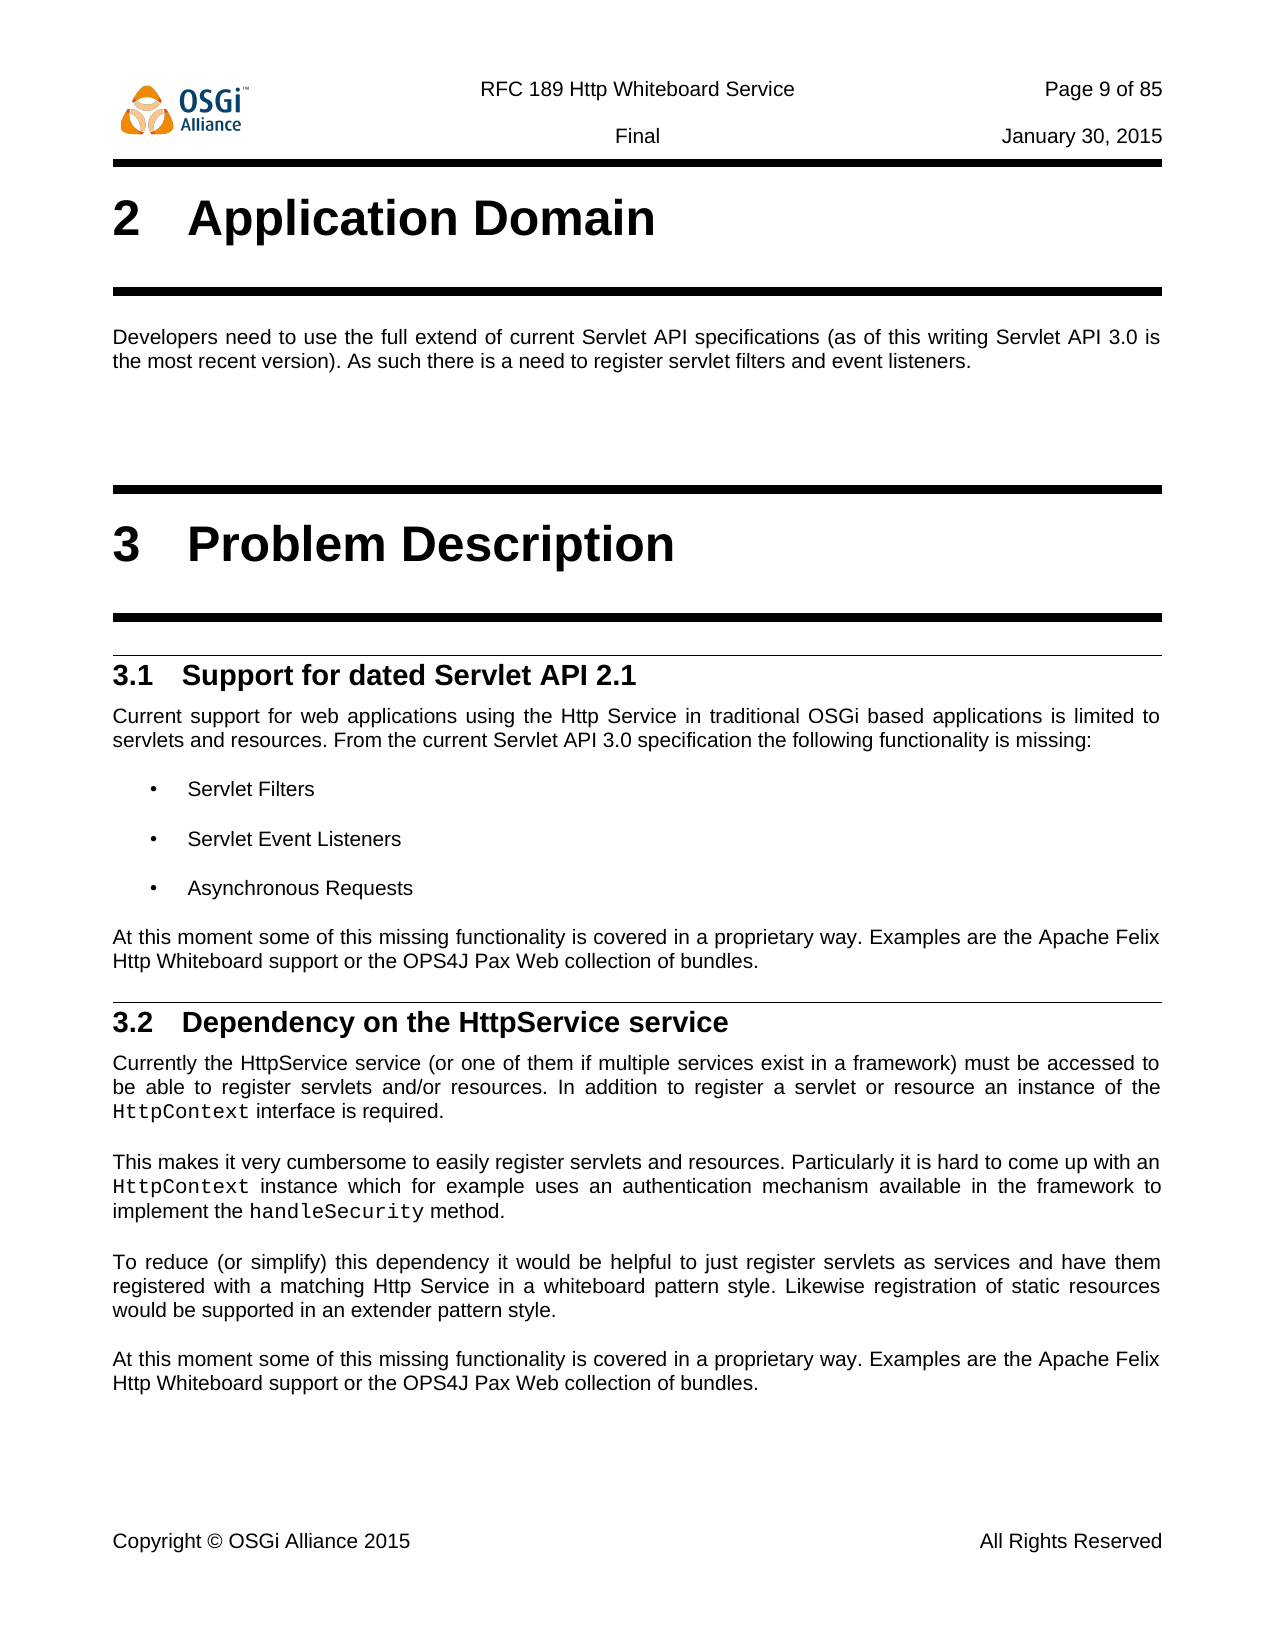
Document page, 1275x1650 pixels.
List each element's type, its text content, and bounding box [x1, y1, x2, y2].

text This makes it very cumbersome to easily register servlets and resources. Particularly it is hard to come up with an HttpContext instance which for example uses an authentication mechanism available in the framework to implement the handleSecurity method. [112, 1149, 1162, 1225]
text Developers need to use the full extend of current Servlet API specifications (as of this writing Servlet API 3.0 is the most recent version). As such there is a need to register servlet filters and event listeners. [112, 325, 1162, 373]
picture [113, 78, 257, 142]
text At this moment some of this missing functionality is covered in a proprietary way. Examples are the Apache Felix Http Whiteboard support or the OPS4J Pax Web collection of bundles. [112, 1347, 1162, 1395]
text Currently the HttpService service (or one of them if multiple services exist in a framework) must be accessed to be able to register servlets and/or resources. In addition to register a servlet or resource an instance of the HttpContext interface is required. [112, 1051, 1162, 1124]
list Asynchronous Requests [150, 875, 1162, 899]
text At this moment some of this missing functionality is covered in a proprietary way. Examples are the Apache Felix Http Whiteboard support or the OPS4J Pax Web collection of bundles. [112, 924, 1162, 972]
subtitle Problem Description [112, 486, 1162, 622]
text Current support for web applications using the Http Service in traditional OSGi based applications is limited to servlets and resources. From the current Servlet API 3.0 specification the following functionality is missing: [112, 704, 1162, 752]
list Servlet Event Listeners [150, 826, 1162, 850]
subtitle Application Domain [112, 160, 1162, 296]
list Servlet Filters [150, 777, 1162, 801]
subtitle Dependency on the HttpService service [112, 1003, 1162, 1038]
text To reduce (or simplify) this dependency it would be helpful to just register servlets as services and have them registered with a matching Http Service in a whiteboard pattern style. Likewise registration of static resources would be supported in an extender pattern style. [112, 1250, 1162, 1322]
subtitle Support for dated Servlet API 2.1 [112, 656, 1162, 692]
